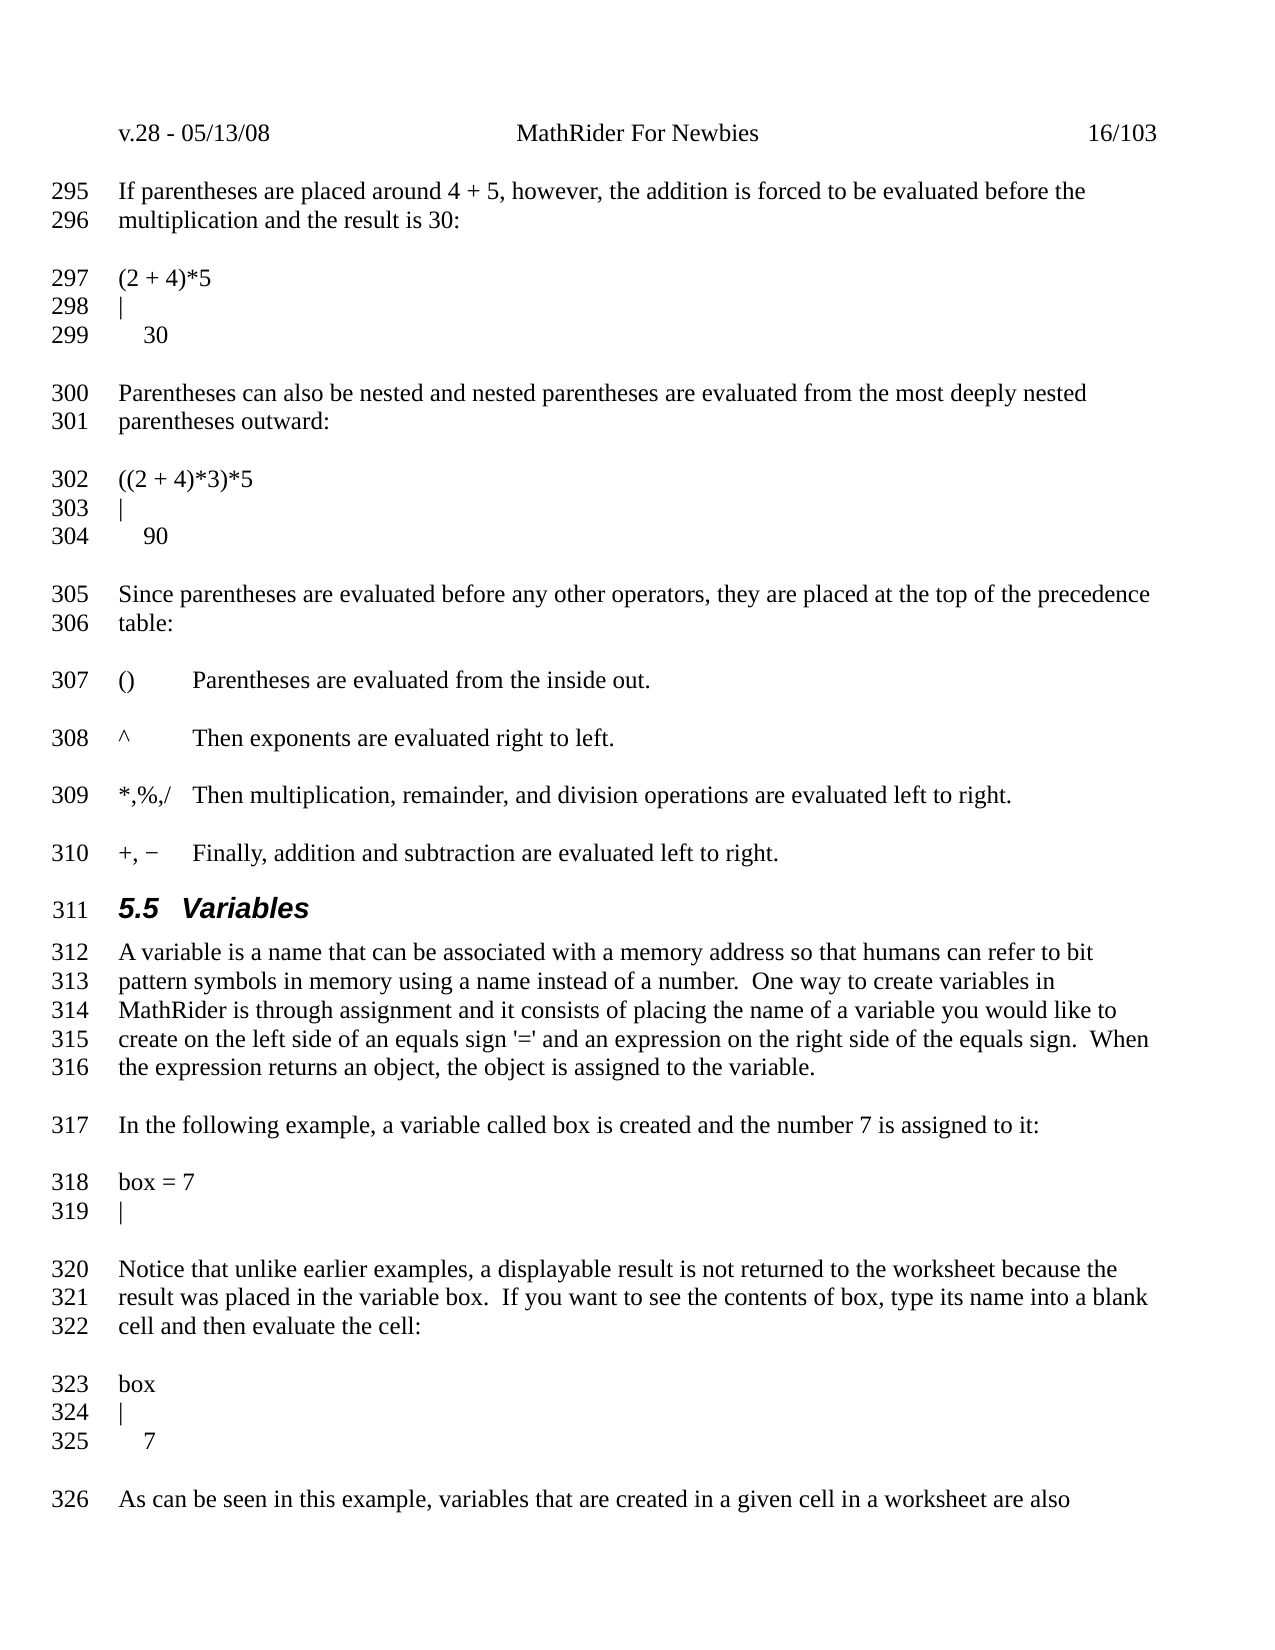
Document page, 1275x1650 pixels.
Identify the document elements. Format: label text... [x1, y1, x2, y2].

text | [118, 1196, 1157, 1225]
text Notice that unlike earlier examples, a displayable result is not returned to the worksheet because the result was placed in the variable box. If you want to see the contents of box, type its name into a blank cell and then evaluate the cell: [118, 1254, 1157, 1340]
text | [118, 1397, 1157, 1426]
subtitle Variables [118, 891, 1157, 925]
text 90 [118, 521, 1157, 550]
text ((2 + 4)*3)*5 [118, 464, 1157, 493]
text 7 [118, 1426, 1157, 1455]
text | [118, 493, 1157, 521]
text 30 [118, 320, 1157, 349]
text () Parentheses are evaluated from the inside out. [118, 665, 1157, 694]
text In the following example, a variable called box is created and the number 7 is assigned to it: [118, 1110, 1157, 1139]
text (2 + 4)*5 [118, 263, 1157, 291]
text +, − Finally, addition and subtraction are evaluated left to right. [118, 838, 1157, 866]
text Since parentheses are evaluated before any other operators, they are placed at the top of the precedence table: [118, 579, 1157, 636]
text | [118, 291, 1157, 320]
text A variable is a name that can be associated with a memory address so that humans can refer to bit pattern symbols in memory using a name instead of a number. One way to create variables in MathRider is through assignment and it consists of placing the name of a variable you would like to create on the left side of an equals sign '=' and an expression on the right side of the equals sign. When the expression returns an object, the object is assigned to the variable. [118, 937, 1157, 1081]
text Parentheses can also be nested and nested parentheses are evaluated from the most deeply nested parentheses outward: [118, 378, 1157, 435]
text box [118, 1369, 1157, 1397]
text box = 7 [118, 1167, 1157, 1196]
text *,%,/ Then multiplication, remainder, and division operations are evaluated left to right. [118, 780, 1157, 809]
text ^ Then exponents are evaluated right to left. [118, 723, 1157, 751]
text As can be seen in this example, variables that are created in a given cell in a worksheet are also [118, 1484, 1157, 1512]
text If parentheses are placed around 4 + 5, however, the addition is forced to be evaluated before the multiplication and the result is 30: [118, 176, 1157, 234]
